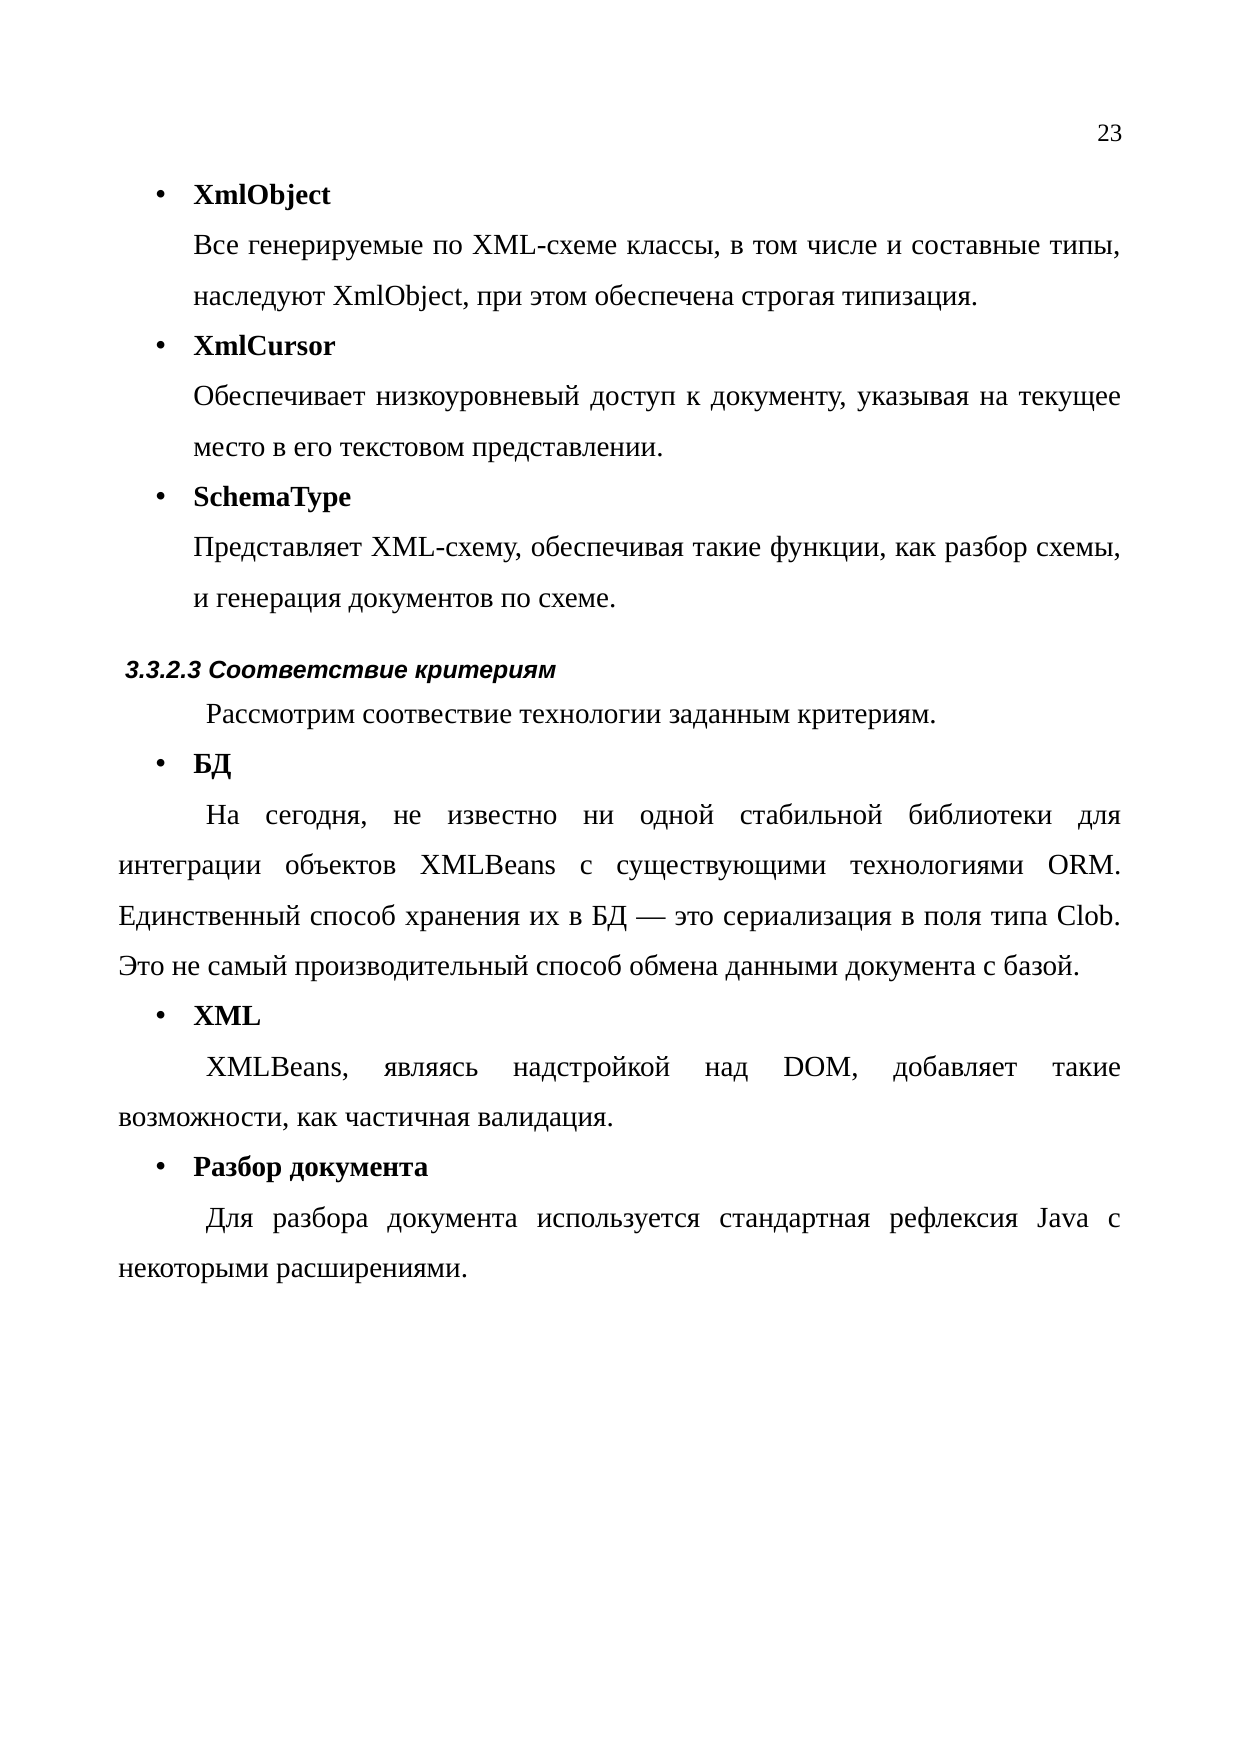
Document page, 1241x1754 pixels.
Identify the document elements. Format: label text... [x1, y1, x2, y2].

list БД [156, 747, 1122, 780]
text Рассмотрим соотвествие технологии заданным критериям. [118, 696, 1122, 730]
text На сегодня, не известно ни одной стабильной библиотеки для интеграции объектов XMLBeans с существующими технологиями ORM. Единственный способ хранения их в БД — это сериализация в поля типа Clob. Это не самый производительный способ обмена данными документа с базой. [118, 797, 1122, 981]
list Обеспечивает низкоуровневый доступ к документу, указывая на текущее место в его текстовом представлении. [156, 378, 1122, 462]
list Разбор документа [156, 1149, 1122, 1183]
list XML [156, 998, 1122, 1032]
list SchemaType [156, 479, 1122, 513]
list XmlCursor [156, 328, 1122, 362]
text Для разбора документа используется стандартная рефлексия Java с некоторыми расширениями. [118, 1200, 1122, 1283]
list Представляет XML-схему, обеспечивая такие функции, как разбор схемы, и генерация документов по схеме. [156, 529, 1122, 613]
list XmlObject [156, 177, 1122, 211]
text XMLBeans, являясь надстройкой над DOM, добавляет такие возможности, как частичная валидация. [118, 1049, 1122, 1132]
subtitle Соответствие критериям [118, 655, 1122, 684]
list Все генерируемые по XML-схеме классы, в том числе и составные типы, наследуют XmlObject, при этом обеспечена строгая типизация. [156, 227, 1122, 311]
